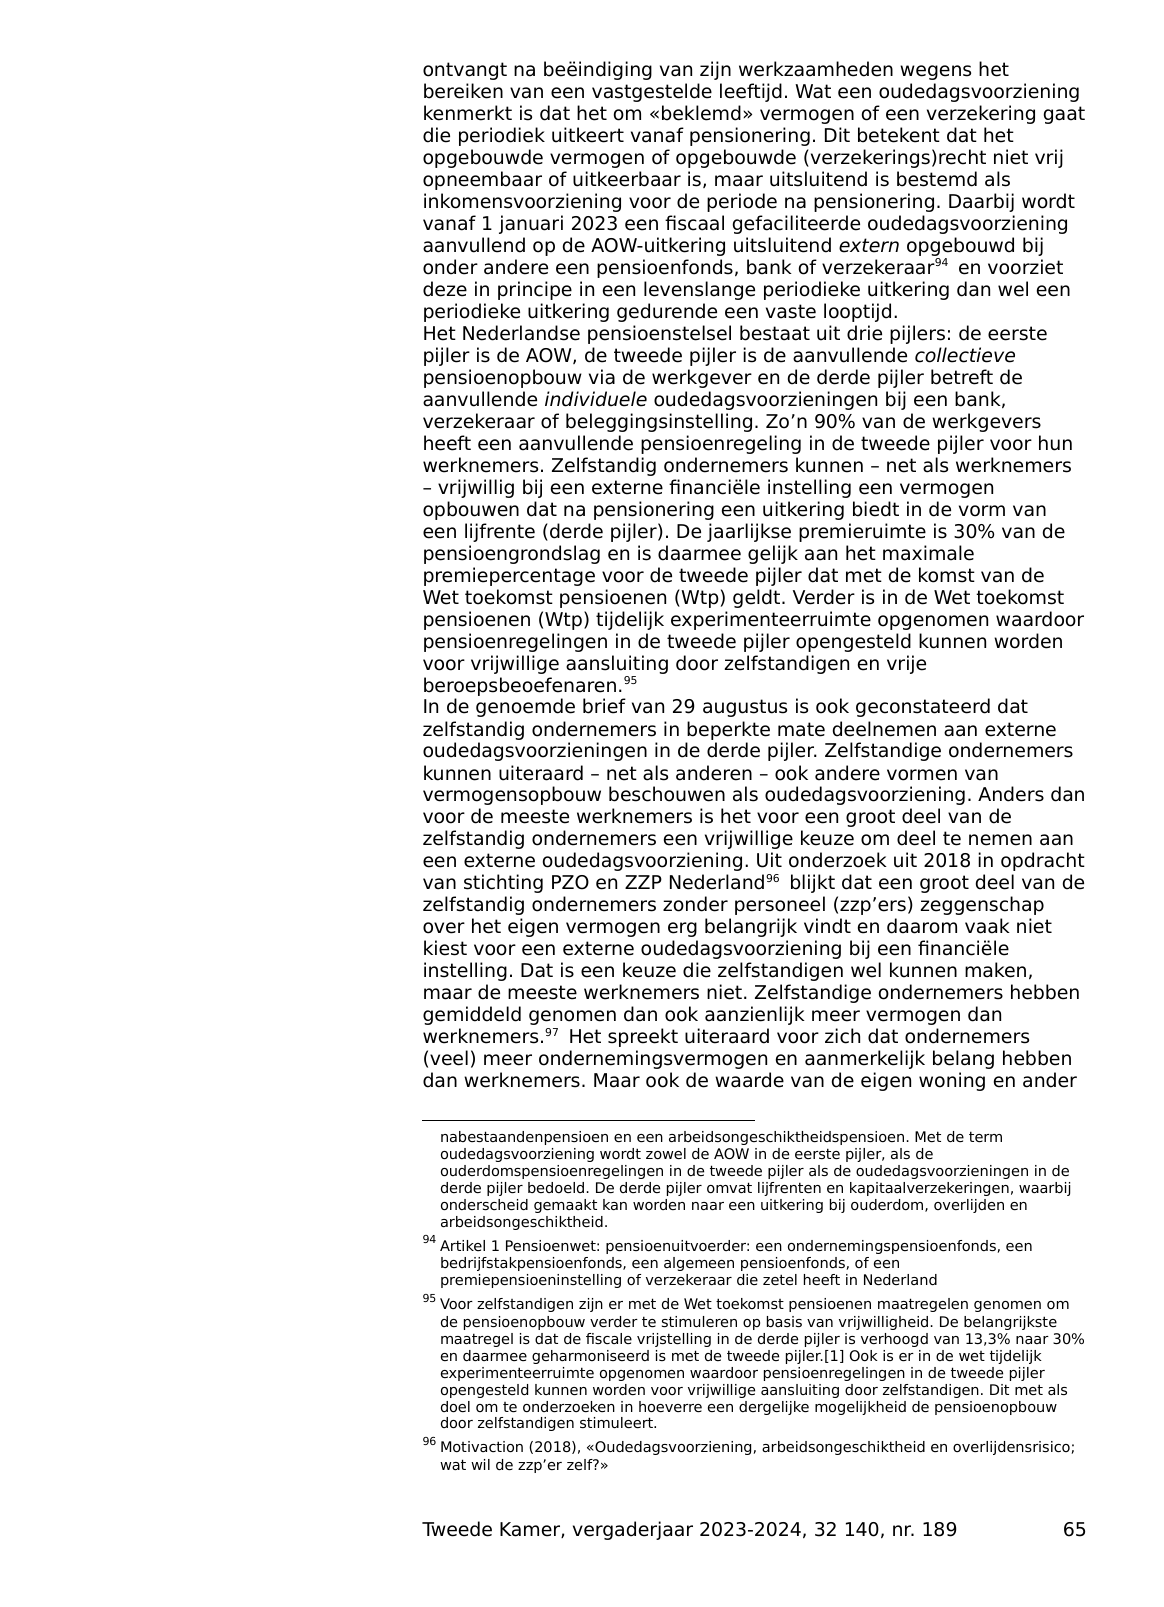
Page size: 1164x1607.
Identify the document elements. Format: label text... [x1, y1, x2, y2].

text nabestaandenpensioen en een arbeidsongeschiktheidspensioen. Met de term oudedagsvoorziening wordt zowel de AOW in de eerste pijler, als de ouderdomspensioenregelingen in de tweede pijler als de oudedagsvoorzieningen in de derde pijler bedoeld. De derde pijler omvat lijfrenten en kapitaalverzekeringen, waarbij onderscheid gemaakt kan worden naar een uitkering bij ouderdom, overlijden en arbeidsongeschiktheid. [422, 1129, 1087, 1231]
text Motivaction (2018), «Oudedagsvoorziening, arbeidsongeschiktheid en overlijdensrisico; wat wil de zzp’er zelf?» [422, 1435, 1087, 1474]
text Voor zelfstandigen zijn er met de Wet toekomst pensioenen maatregelen genomen om de pensioenopbouw verder te stimuleren op basis van vrijwilligheid. De belangrijkste maatregel is dat de fiscale vrijstelling in de derde pijler is verhoogd van 13,3% naar 30% en daarmee geharmoniseerd is met de tweede pijler.[1] Ook is er in de wet tijdelijk experimenteerruimte opgenomen waardoor pensioenregelingen in de tweede pijler opengesteld kunnen worden voor vrijwillige aansluiting door zelfstandigen. Dit met als doel om te onderzoeken in hoeverre een dergelijke mogelijkheid de pensioenopbouw door zelfstandigen stimuleert. [422, 1292, 1087, 1432]
text In de genoemde brief van 29 augustus is ook geconstateerd dat zelfstandig ondernemers in beperkte mate deelnemen aan externe oudedagsvoorzieningen in de derde pijler. Zelfstandige ondernemers kunnen uiteraard – net als anderen – ook andere vormen van vermogensopbouw beschouwen als oudedagsvoorziening. Anders dan voor de meeste werknemers is het voor een groot deel van de zelfstandig ondernemers een vrijwillige keuze om deel te nemen aan een externe oudedagsvoorziening. Uit onderzoek uit 2018 in opdracht van stichting PZO en ZZP Nederland blijkt dat een groot deel van de zelfstandig ondernemers zonder personeel (zzp’ers) zeggenschap over het eigen vermogen erg belangrijk vindt en daarom vaak niet kiest voor een externe oudedagsvoorziening bij een financiële instelling. Dat is een keuze die zelfstandigen wel kunnen maken, maar de meeste werknemers niet. Zelfstandige ondernemers hebben gemiddeld genomen dan ook aanzienlijk meer vermogen dan werknemers. Het spreekt uiteraard voor zich dat ondernemers (veel) meer ondernemingsvermogen en aanmerkelijk belang hebben dan werknemers. Maar ook de waarde van de eigen woning en ander [422, 696, 1087, 1092]
text ontvangt na beëindiging van zijn werkzaamheden wegens het bereiken van een vastgestelde leeftijd. Wat een oudedagsvoorziening kenmerkt is dat het om «beklemd» vermogen of een verzekering gaat die periodiek uitkeert vanaf pensionering. Dit betekent dat het opgebouwde vermogen of opgebouwde (verzekerings)recht niet vrij opneembaar of uitkeerbaar is, maar uitsluitend is bestemd als inkomensvoorziening voor de periode na pensionering. Daarbij wordt vanaf 1 januari 2023 een fiscaal gefaciliteerde oudedagsvoorziening aanvullend op de AOW-uitkering uitsluitend extern opgebouwd bij onder andere een pensioenfonds, bank of verzekeraar en voorziet deze in principe in een levenslange periodieke uitkering dan wel een periodieke uitkering gedurende een vaste looptijd. [422, 59, 1087, 323]
text Het Nederlandse pensioenstelsel bestaat uit drie pijlers: de eerste pijler is de AOW, de tweede pijler is de aanvullende collectieve pensioenopbouw via de werkgever en de derde pijler betreft de aanvullende individuele oudedagsvoorzieningen bij een bank, verzekeraar of beleggingsinstelling. Zo’n 90% van de werkgevers heeft een aanvullende pensioenregeling in de tweede pijler voor hun werknemers. Zelfstandig ondernemers kunnen – net als werknemers – vrijwillig bij een externe financiële instelling een vermogen opbouwen dat na pensionering een uitkering biedt in de vorm van een lijfrente (derde pijler). De jaarlijkse premieruimte is 30% van de pensioengrondslag en is daarmee gelijk aan het maximale premiepercentage voor de tweede pijler dat met de komst van de Wet toekomst pensioenen (Wtp) geldt. Verder is in de Wet toekomst pensioenen (Wtp) tijdelijk experimenteerruimte opgenomen waardoor pensioenregelingen in de tweede pijler opengesteld kunnen worden voor vrijwillige aansluiting door zelfstandigen en vrije beroepsbeoefenaren. [422, 323, 1087, 696]
text Artikel 1 Pensioenwet: pensioenuitvoerder: een ondernemingspensioenfonds, een bedrijfstakpensioenfonds, een algemeen pensioenfonds, of een premiepensioeninstelling of verzekeraar die zetel heeft in Nederland [422, 1233, 1087, 1289]
